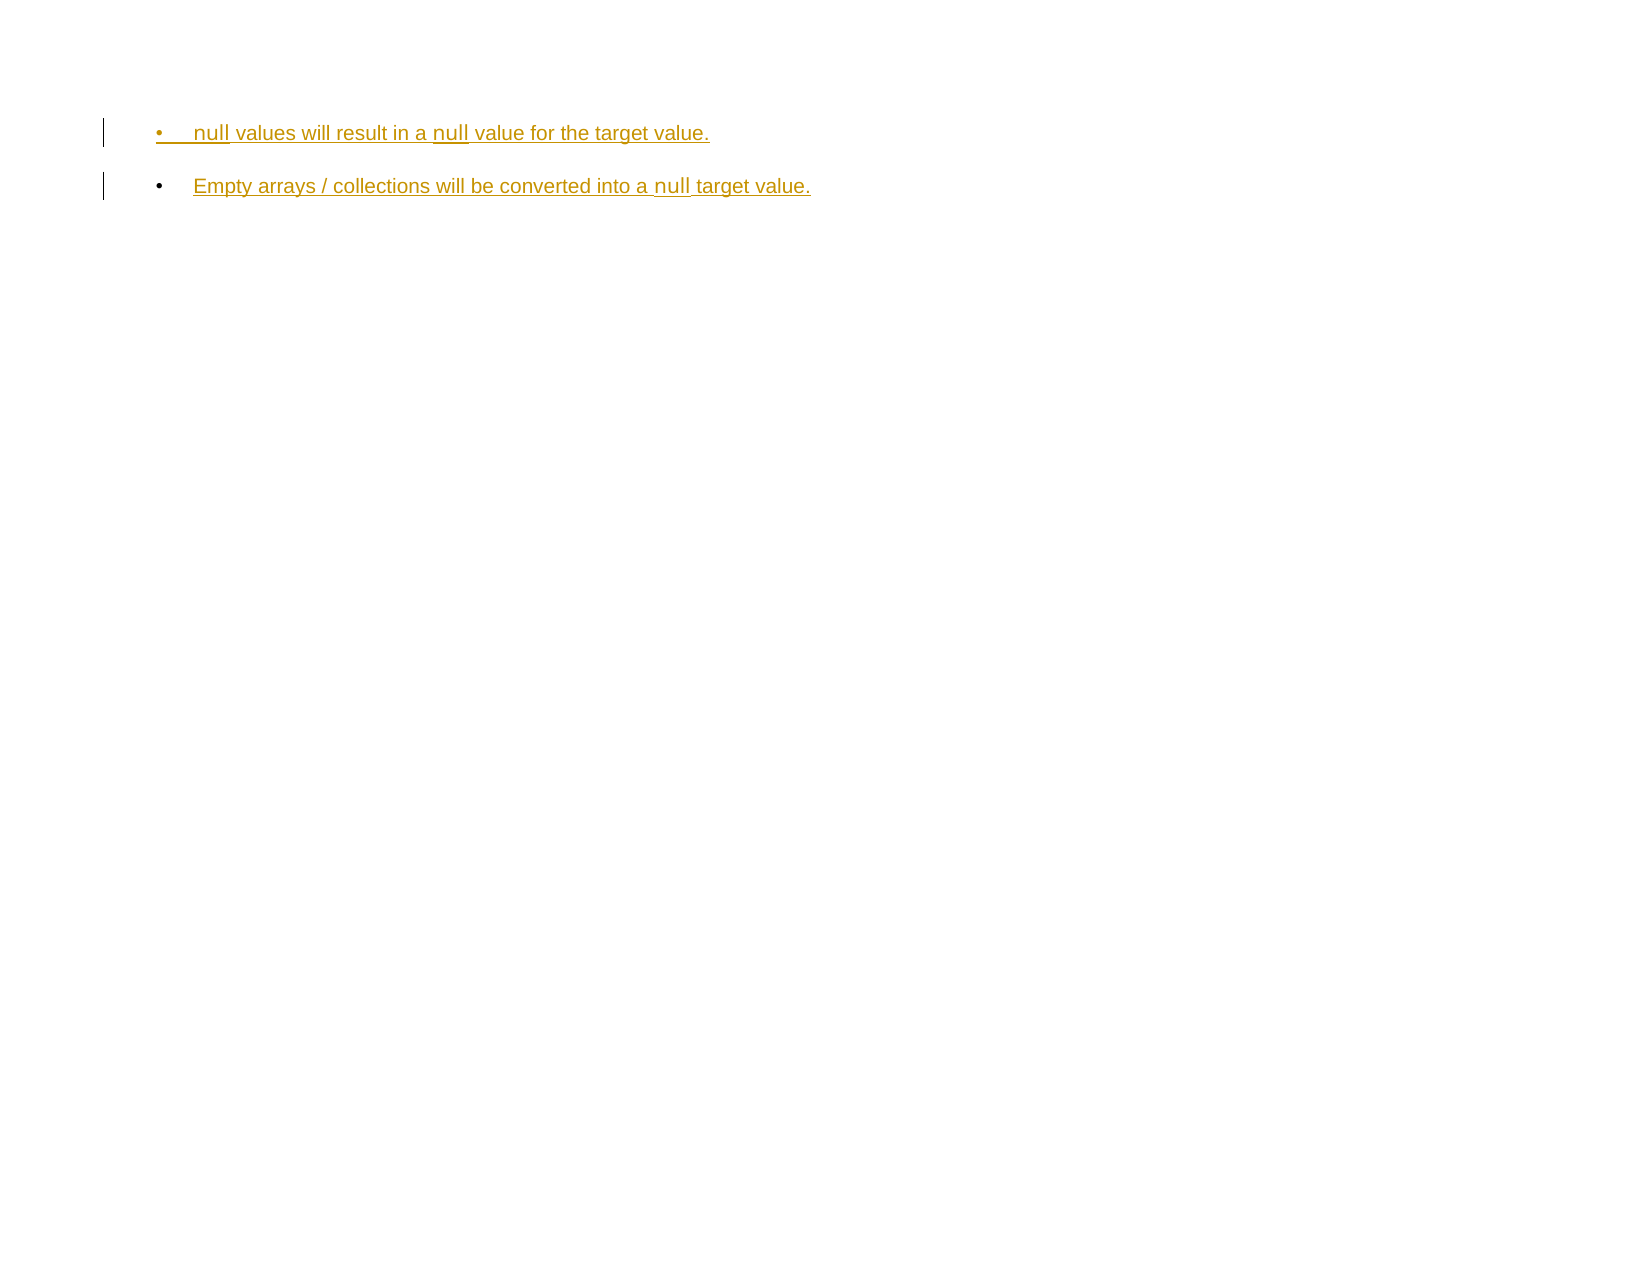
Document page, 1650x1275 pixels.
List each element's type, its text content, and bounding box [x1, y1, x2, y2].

list Empty arrays / collections will be converted into a null target value. [156, 172, 1532, 200]
list null values will result in a null value for the target value. [156, 118, 1532, 147]
